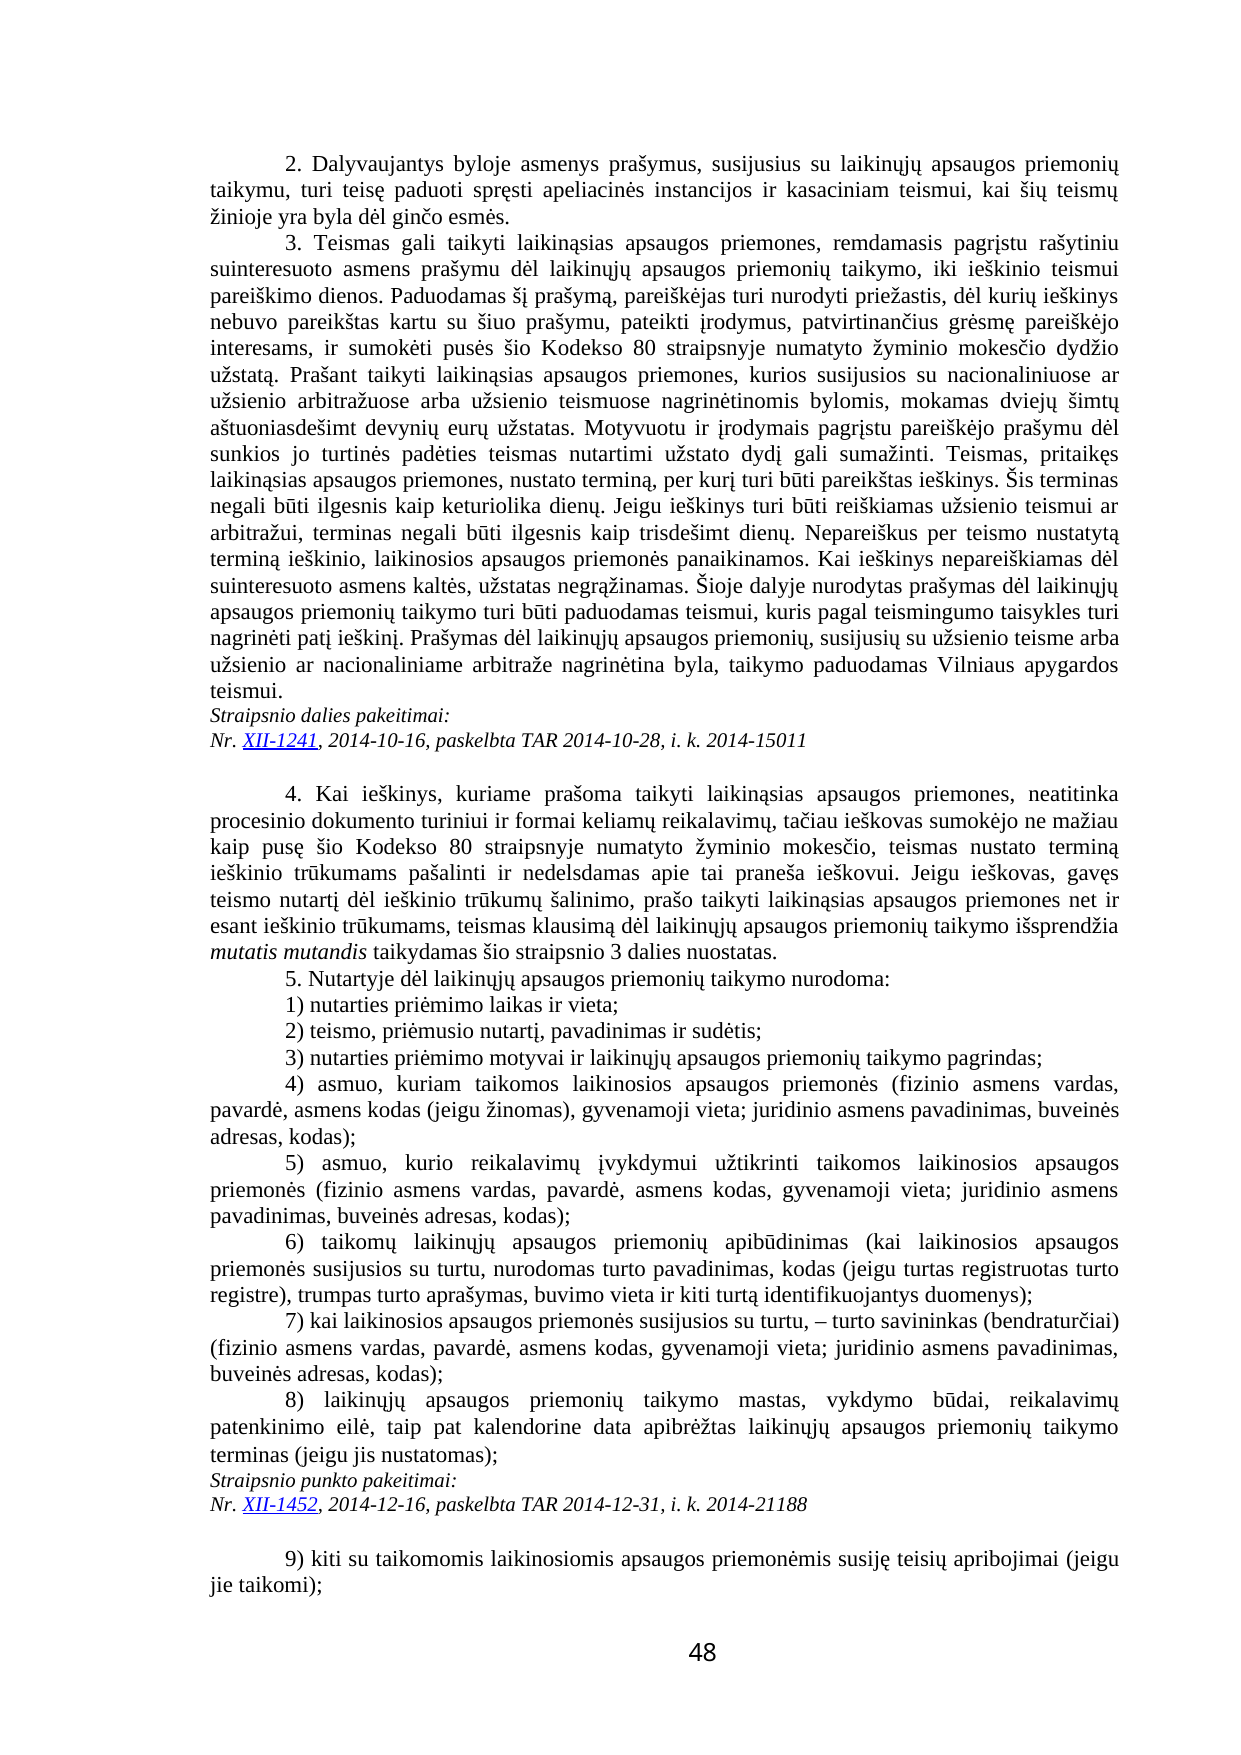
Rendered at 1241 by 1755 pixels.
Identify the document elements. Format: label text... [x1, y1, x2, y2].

text 7) kai laikinosios apsaugos priemonės susijusios su turtu, – turto savininkas (bendraturčiai) (fizinio asmens vardas, pavardė, asmens kodas, gyvenamoji vieta; juridinio asmens pavadinimas, buveinės adresas, kodas); [210, 1307, 1120, 1386]
text 4) asmuo, kuriam taikomos laikinosios apsaugos priemonės (fizinio asmens vardas, pavardė, asmens kodas (jeigu žinomas), gyvenamoji vieta; juridinio asmens pavadinimas, buveinės adresas, kodas); [210, 1070, 1120, 1149]
text Nr. XII-1452, 2014-12-16, paskelbta TAR 2014-12-31, i. k. 2014-21188 [210, 1492, 1120, 1516]
text 2) teismo, priėmusio nutartį, pavadinimas ir sudėtis; [210, 1017, 1120, 1044]
text 2. Dalyvaujantys byloje asmenys prašymus, susijusius su laikinųjų apsaugos priemonių taikymu, turi teisę paduoti spręsti apeliacinės instancijos ir kasaciniam teismui, kai šių teismų žinioje yra byla dėl ginčo esmės. [210, 150, 1120, 229]
text Straipsnio punkto pakeitimai: [210, 1468, 1120, 1492]
text 6) taikomų laikinųjų apsaugos priemonių apibūdinimas (kai laikinosios apsaugos priemonės susijusios su turtu, nurodomas turto pavadinimas, kodas (jeigu turtas registruotas turto registre), trumpas turto aprašymas, buvimo vieta ir kiti turtą identifikuojantys duomenys); [210, 1228, 1120, 1307]
text 3) nutarties priėmimo motyvai ir laikinųjų apsaugos priemonių taikymo pagrindas; [210, 1044, 1120, 1070]
text 5) asmuo, kurio reikalavimų įvykdymui užtikrinti taikomos laikinosios apsaugos priemonės (fizinio asmens vardas, pavardė, asmens kodas, gyvenamoji vieta; juridinio asmens pavadinimas, buveinės adresas, kodas); [210, 1149, 1120, 1228]
text 3. Teismas gali taikyti laikinąsias apsaugos priemones, remdamasis pagrįstu rašytiniu suinteresuoto asmens prašymu dėl laikinųjų apsaugos priemonių taikymo, iki ieškinio teismui pareiškimo dienos. Paduodamas šį prašymą, pareiškėjas turi nurodyti priežastis, dėl kurių ieškinys nebuvo pareikštas kartu su šiuo prašymu, pateikti įrodymus, patvirtinančius grėsmę pareiškėjo interesams, ir sumokėti pusės šio Kodekso 80 straipsnyje numatyto žyminio mokesčio dydžio užstatą. Prašant taikyti laikinąsias apsaugos priemones, kurios susijusios su nacionaliniuose ar užsienio arbitražuose arba užsienio teismuose nagrinėtinomis bylomis, mokamas dviejų šimtų aštuoniasdešimt devynių eurų užstatas. Motyvuotu ir įrodymais pagrįstu pareiškėjo prašymu dėl sunkios jo turtinės padėties teismas nutartimi užstato dydį gali sumažinti. Teismas, pritaikęs laikinąsias apsaugos priemones, nustato terminą, per kurį turi būti pareikštas ieškinys. Šis terminas negali būti ilgesnis kaip keturiolika dienų. Jeigu ieškinys turi būti reiškiamas užsienio teismui ar arbitražui, terminas negali būti ilgesnis kaip trisdešimt dienų. Nepareiškus per teismo nustatytą terminą ieškinio, laikinosios apsaugos priemonės panaikinamos. Kai ieškinys nepareiškiamas dėl suinteresuoto asmens kaltės, užstatas negrąžinamas. Šioje dalyje nurodytas prašymas dėl laikinųjų apsaugos priemonių taikymo turi būti paduodamas teismui, kuris pagal teismingumo taisykles turi nagrinėti patį ieškinį. Prašymas dėl laikinųjų apsaugos priemonių, susijusių su užsienio teisme arba užsienio ar nacionaliniame arbitraže nagrinėtina byla, taikymo paduodamas Vilniaus apygardos teismui. [210, 229, 1120, 703]
text 4. Kai ieškinys, kuriame prašoma taikyti laikinąsias apsaugos priemones, neatitinka procesinio dokumento turiniui ir formai keliamų reikalavimų, tačiau ieškovas sumokėjo ne mažiau kaip pusę šio Kodekso 80 straipsnyje numatyto žyminio mokesčio, teismas nustato terminą ieškinio trūkumams pašalinti ir nedelsdamas apie tai praneša ieškovui. Jeigu ieškovas, gavęs teismo nutartį dėl ieškinio trūkumų šalinimo, prašo taikyti laikinąsias apsaugos priemones net ir esant ieškinio trūkumams, teismas klausimą dėl laikinųjų apsaugos priemonių taikymo išsprendžia mutatis mutandis taikydamas šio straipsnio 3 dalies nuostatas. [210, 780, 1120, 965]
text Nr. XII-1241, 2014-10-16, paskelbta TAR 2014-10-28, i. k. 2014-15011 [210, 727, 1120, 752]
text 5. Nutartyje dėl laikinųjų apsaugos priemonių taikymo nurodoma: [210, 965, 1120, 991]
text 8) laikinųjų apsaugos priemonių taikymo mastas, vykdymo būdai, reikalavimų patenkinimo eilė, taip pat kalendorine data apibrėžtas laikinųjų apsaugos priemonių taikymo terminas (jeigu jis nustatomas); [210, 1386, 1120, 1468]
text Straipsnio dalies pakeitimai: [210, 703, 1120, 727]
text 1) nutarties priėmimo laikas ir vieta; [210, 991, 1120, 1017]
text 9) kiti su taikomomis laikinosiomis apsaugos priemonėmis susiję teisių apribojimai (jeigu jie taikomi); [210, 1545, 1120, 1597]
